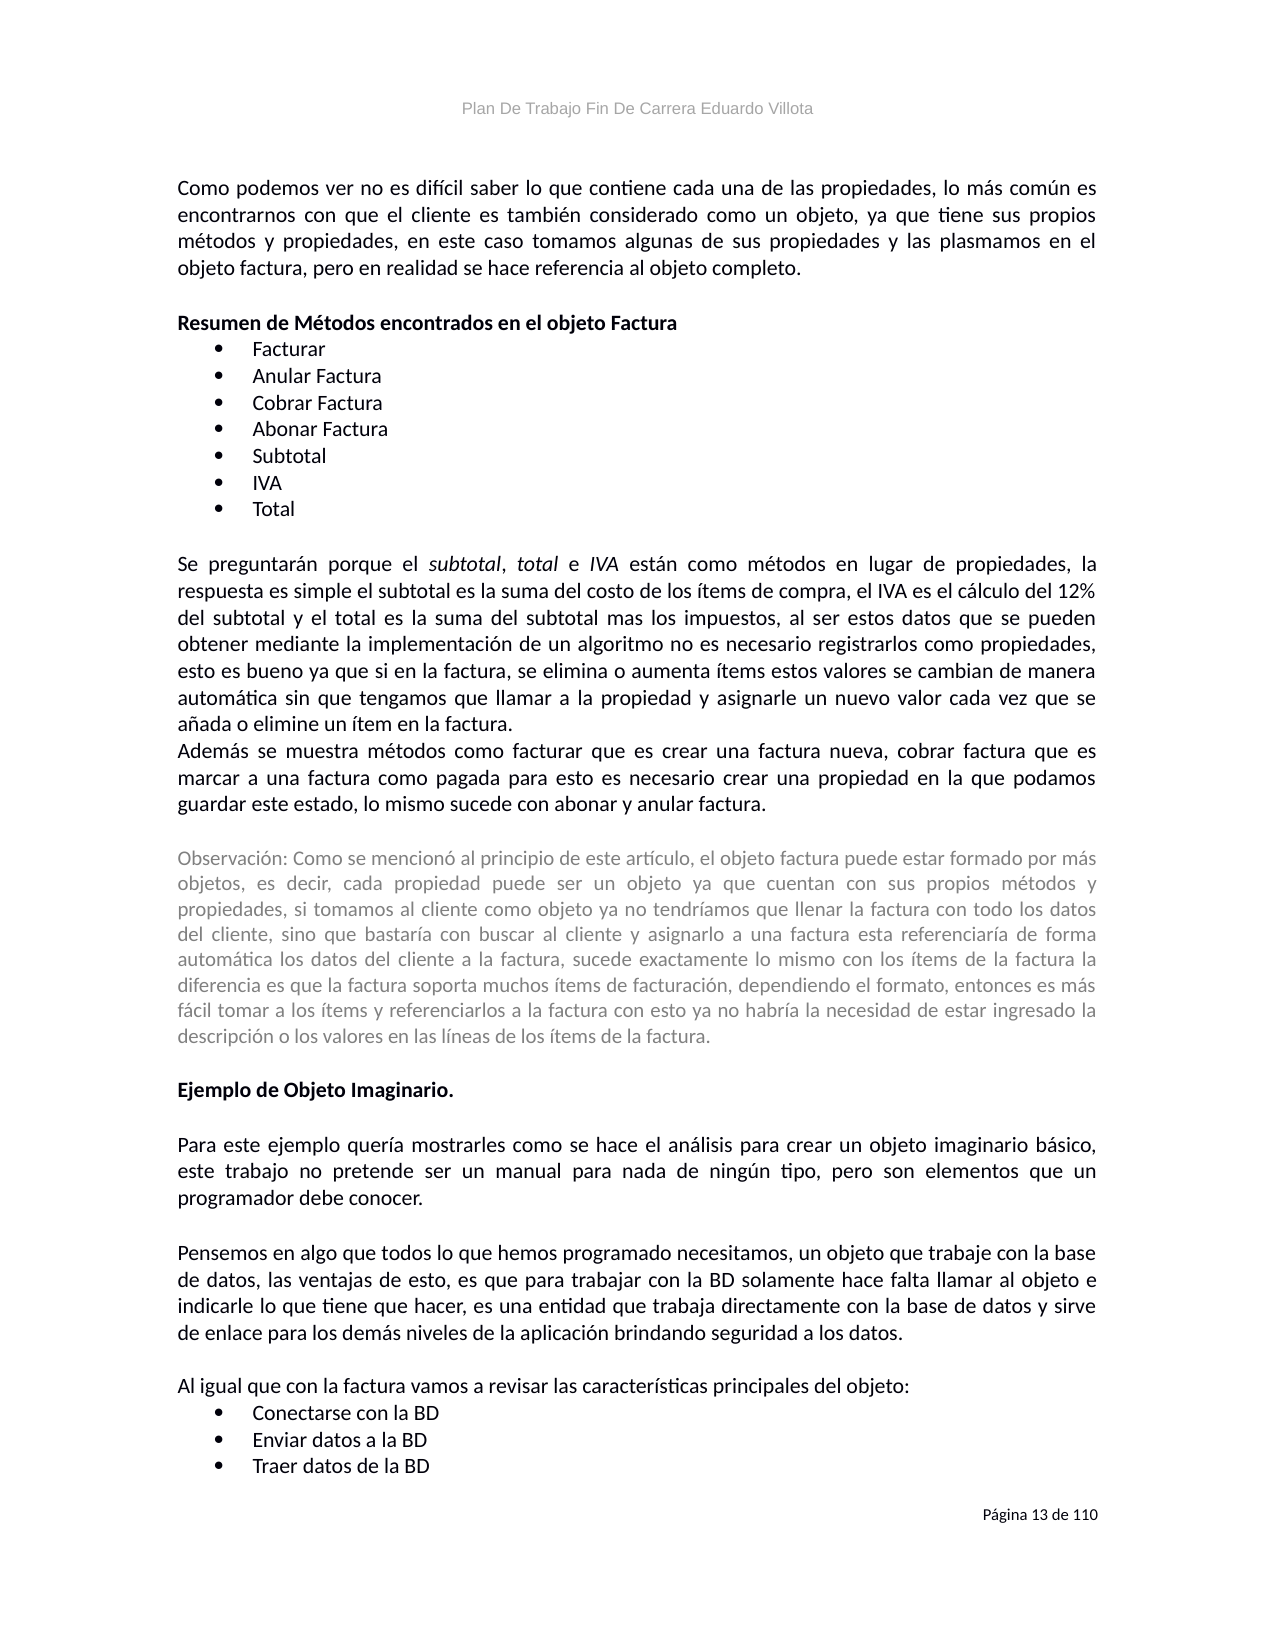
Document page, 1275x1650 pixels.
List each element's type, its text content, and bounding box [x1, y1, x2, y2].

text Ejemplo de Objeto Imaginario. [177, 1076, 1098, 1103]
list Conectarse con la BD [215, 1399, 1098, 1426]
list Total [215, 496, 1098, 522]
list Facturar [215, 336, 1098, 362]
list Anular Factura [215, 362, 1098, 389]
text Observación: Como se mencionó al principio de este artículo, el objeto factura puede estar formado por más objetos, es decir, cada propiedad puede ser un objeto ya que cuentan con sus propios métodos y propiedades, si tomamos al cliente como objeto ya no tendríamos que llenar la factura con todo los datos del cliente, sino que bastaría con buscar al cliente y asignarlo a una factura esta referenciaría de forma automática los datos del cliente a la factura, sucede exactamente lo mismo con los ítems de la factura la diferencia es que la factura soporta muchos ítems de facturación, dependiendo el formato, entonces es más fácil tomar a los ítems y referenciarlos a la factura con esto ya no habría la necesidad de estar ingresado la descripción o los valores en las líneas de los ítems de la factura. [177, 845, 1098, 1048]
text Pensemos en algo que todos lo que hemos programado necesitamos, un objeto que trabaje con la base de datos, las ventajas de esto, es que para trabajar con la BD solamente hace falta llamar al objeto e indicarle lo que tiene que hacer, es una entidad que trabaja directamente con la base de datos y sirve de enlace para los demás niveles de la aplicación brindando seguridad a los datos. [177, 1239, 1098, 1346]
list IVA [215, 469, 1098, 496]
text Al igual que con la factura vamos a revisar las características principales del objeto: [177, 1372, 1098, 1399]
list Subtotal [215, 442, 1098, 469]
text Como podemos ver no es difícil saber lo que contiene cada una de las propiedades, lo más común es encontrarnos con que el cliente es también considerado como un objeto, ya que tiene sus propios métodos y propiedades, en este caso tomamos algunas de sus propiedades y las plasmamos en el objeto factura, pero en realidad se hace referencia al objeto completo. [177, 174, 1098, 281]
text Resumen de Métodos encontrados en el objeto Factura [177, 309, 1098, 336]
text Para este ejemplo quería mostrarles como se hace el análisis para crear un objeto imaginario básico, este trabajo no pretende ser un manual para nada de ningún tipo, pero son elementos que un programador debe conocer. [177, 1131, 1098, 1211]
list Abonar Factura [215, 416, 1098, 442]
list Traer datos de la BD [215, 1452, 1098, 1479]
text Además se muestra métodos como facturar que es crear una factura nueva, cobrar factura que es marcar a una factura como pagada para esto es necesario crear una propiedad en la que podamos guardar este estado, lo mismo sucede con abonar y anular factura. [177, 737, 1098, 817]
list Enviar datos a la BD [215, 1426, 1098, 1452]
text Se preguntarán porque el subtotal, total e IVA están como métodos en lugar de propiedades, la respuesta es simple el subtotal es la suma del costo de los ítems de compra, el IVA es el cálculo del 12% del subtotal y el total es la suma del subtotal mas los impuestos, al ser estos datos que se pueden obtener mediante la implementación de un algoritmo no es necesario registrarlos como propiedades, esto es bueno ya que si en la factura, se elimina o aumenta ítems estos valores se cambian de manera automática sin que tengamos que llamar a la propiedad y asignarle un nuevo valor cada vez que se añada o elimine un ítem en la factura. [177, 550, 1098, 737]
list Cobrar Factura [215, 389, 1098, 416]
